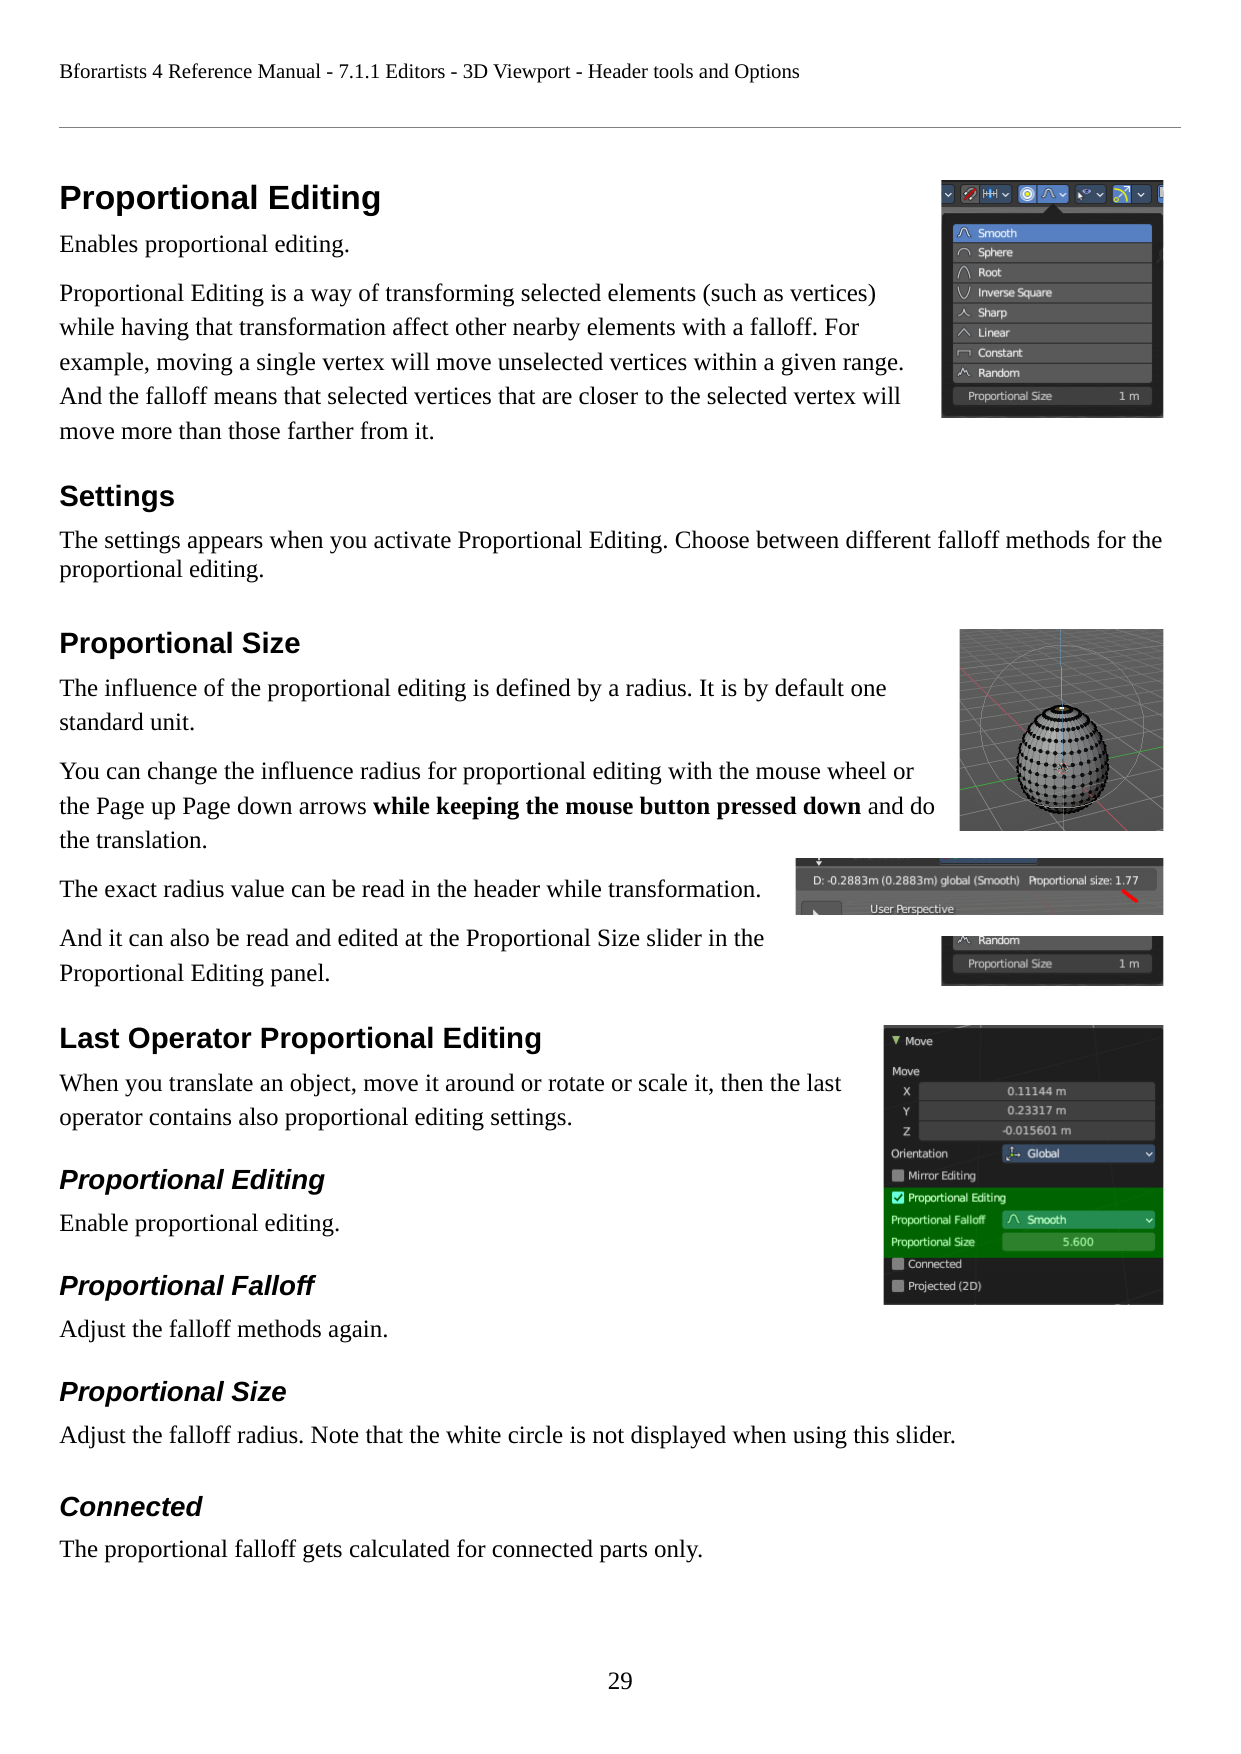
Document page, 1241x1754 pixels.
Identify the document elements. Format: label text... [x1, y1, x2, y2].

text You can change the influence radius for proportional editing with the mouse wheel or the Page up Page down arrows while keeping the mouse button pressed down and do the translation. [59, 756, 1181, 854]
subtitle [1164, 1164, 1181, 1196]
subtitle Proportional Editing [59, 178, 1181, 216]
text Enables proportional editing. [59, 229, 941, 257]
subtitle Proportional Size [59, 626, 1181, 660]
text Enable proportional editing. [59, 1208, 883, 1237]
text The proportional falloff gets calculated for connected parts only. [59, 1534, 1181, 1563]
subtitle Proportional Falloff [59, 1270, 883, 1302]
subtitle Proportional Editing [59, 1164, 883, 1196]
text And it can also be read and edited at the Proportional Size slider in the Proportional Editing panel. [59, 923, 1181, 987]
subtitle [1164, 1270, 1181, 1302]
text The exact radius value can be read in the header while transformation. [59, 874, 795, 903]
subtitle Connected [59, 1490, 1181, 1522]
text Adjust the falloff methods again. [59, 1314, 1181, 1343]
subtitle Settings [59, 479, 1181, 513]
subtitle Last Operator Proportional Editing [59, 1021, 1181, 1055]
picture [941, 936, 1164, 986]
text Proportional Editing is a way of transforming selected elements (such as vertices) while having that transformation affect other nearby elements with a falloff. For example, moving a single vertex will move unselected vertices within a given range. And the falloff means that selected vertices that are closer to the selected vertex will move more than those farther from it. [59, 278, 1181, 444]
picture [959, 629, 1164, 831]
text The influence of the proportional editing is defined by a radius. It is by default one standard unit. [59, 673, 959, 736]
text The settings appears when you activate Proportional Editing. Choose between different falloff methods for the proportional editing. [59, 526, 1181, 583]
picture [883, 1025, 1164, 1305]
subtitle Proportional Size [59, 1376, 1181, 1407]
text When you translate an object, move it around or rotate or scale it, then the last operator contains also proportional editing settings. [59, 1068, 883, 1131]
picture [941, 180, 1164, 418]
picture [795, 858, 1164, 915]
text Adjust the falloff radius. Note that the white circle is not displayed when using this slider. [59, 1420, 1181, 1449]
